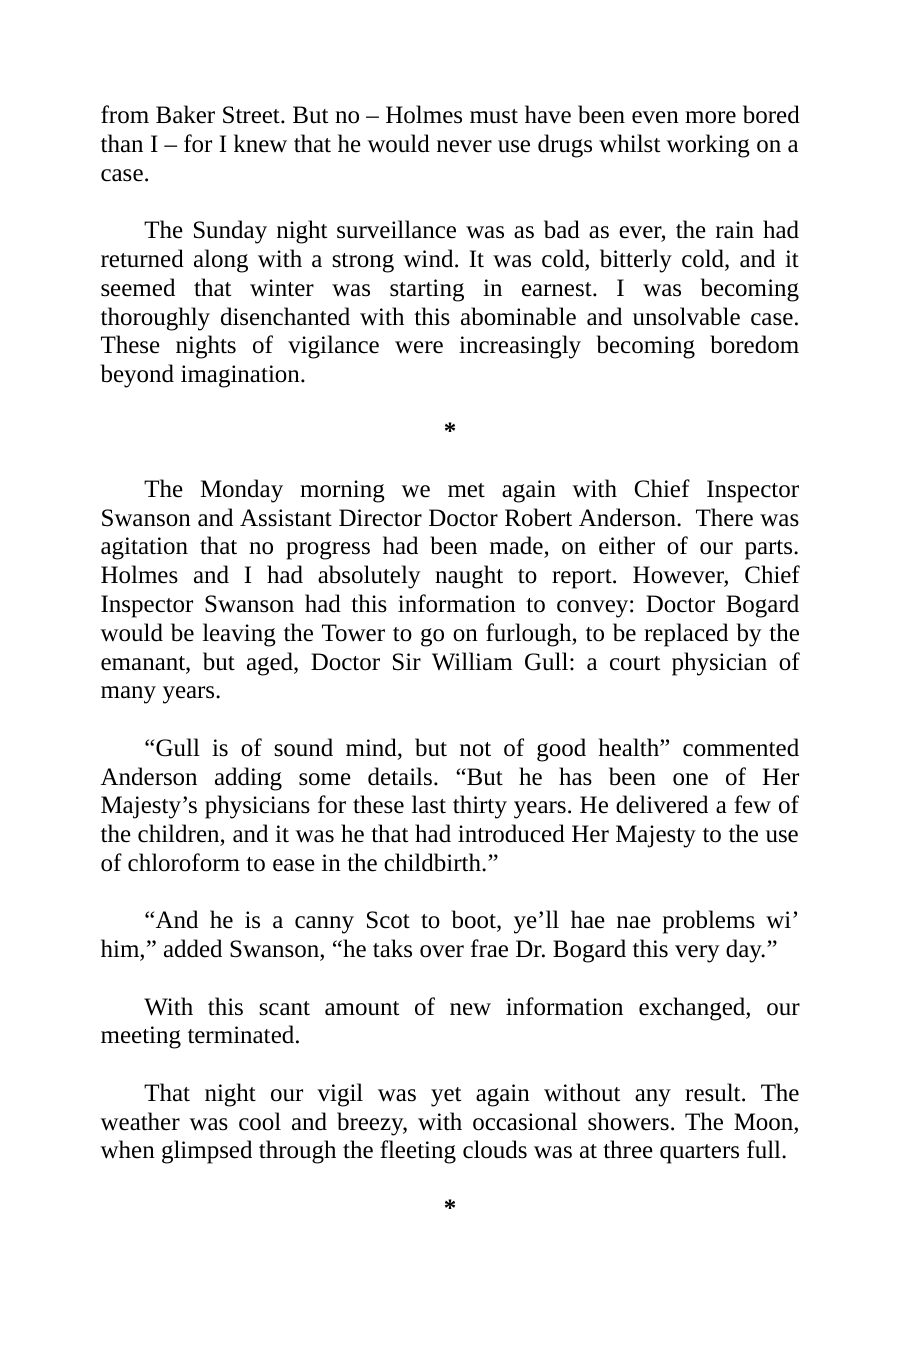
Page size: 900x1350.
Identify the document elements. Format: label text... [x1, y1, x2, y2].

text That night our vigil was yet again without any result. The weather was cool and breezy, with occasional showers. The Moon, when glimpsed through the fleeting clouds was at three quarters full. [100, 1078, 799, 1164]
text The Sunday night surveillance was as bad as ever, the rain had returned along with a strong wind. It was cold, bitterly cold, and it seemed that winter was starting in earnest. I was becoming thoroughly disenchanted with this abominable and unsolvable case. These nights of vigilance were increasingly becoming boredom beyond imagination. [100, 215, 799, 388]
text * [100, 417, 799, 445]
text “And he is a canny Scot to boot, ye’ll hae nae problems wi’ him,” added Swanson, “he taks over frae Dr. Bogard this very day.” [100, 905, 799, 963]
text * [100, 1193, 799, 1222]
text With this scant amount of new information exchanged, our meeting terminated. [100, 992, 799, 1049]
text from Baker Street. But no – Holmes must have been even more bored than I – for I knew that he would never use drugs whilst working on a case. [100, 100, 799, 187]
text The Monday morning we met again with Chief Inspector Swanson and Assistant Director Doctor Robert Anderson. There was agitation that no progress had been made, on either of our parts. Holmes and I had absolutely naught to report. However, Chief Inspector Swanson had this information to convey: Doctor Bogard would be leaving the Tower to go on furlough, to be replaced by the emanant, but aged, Doctor Sir William Gull: a court physician of many years. [100, 474, 799, 704]
text “Gull is of sound mind, but not of good health” commented Anderson adding some details. “But he has been one of Her Majesty’s physicians for these last thirty years. He delivered a few of the children, and it was he that had introduced Her Majesty to the use of chloroform to ease in the childbirth.” [100, 733, 799, 877]
